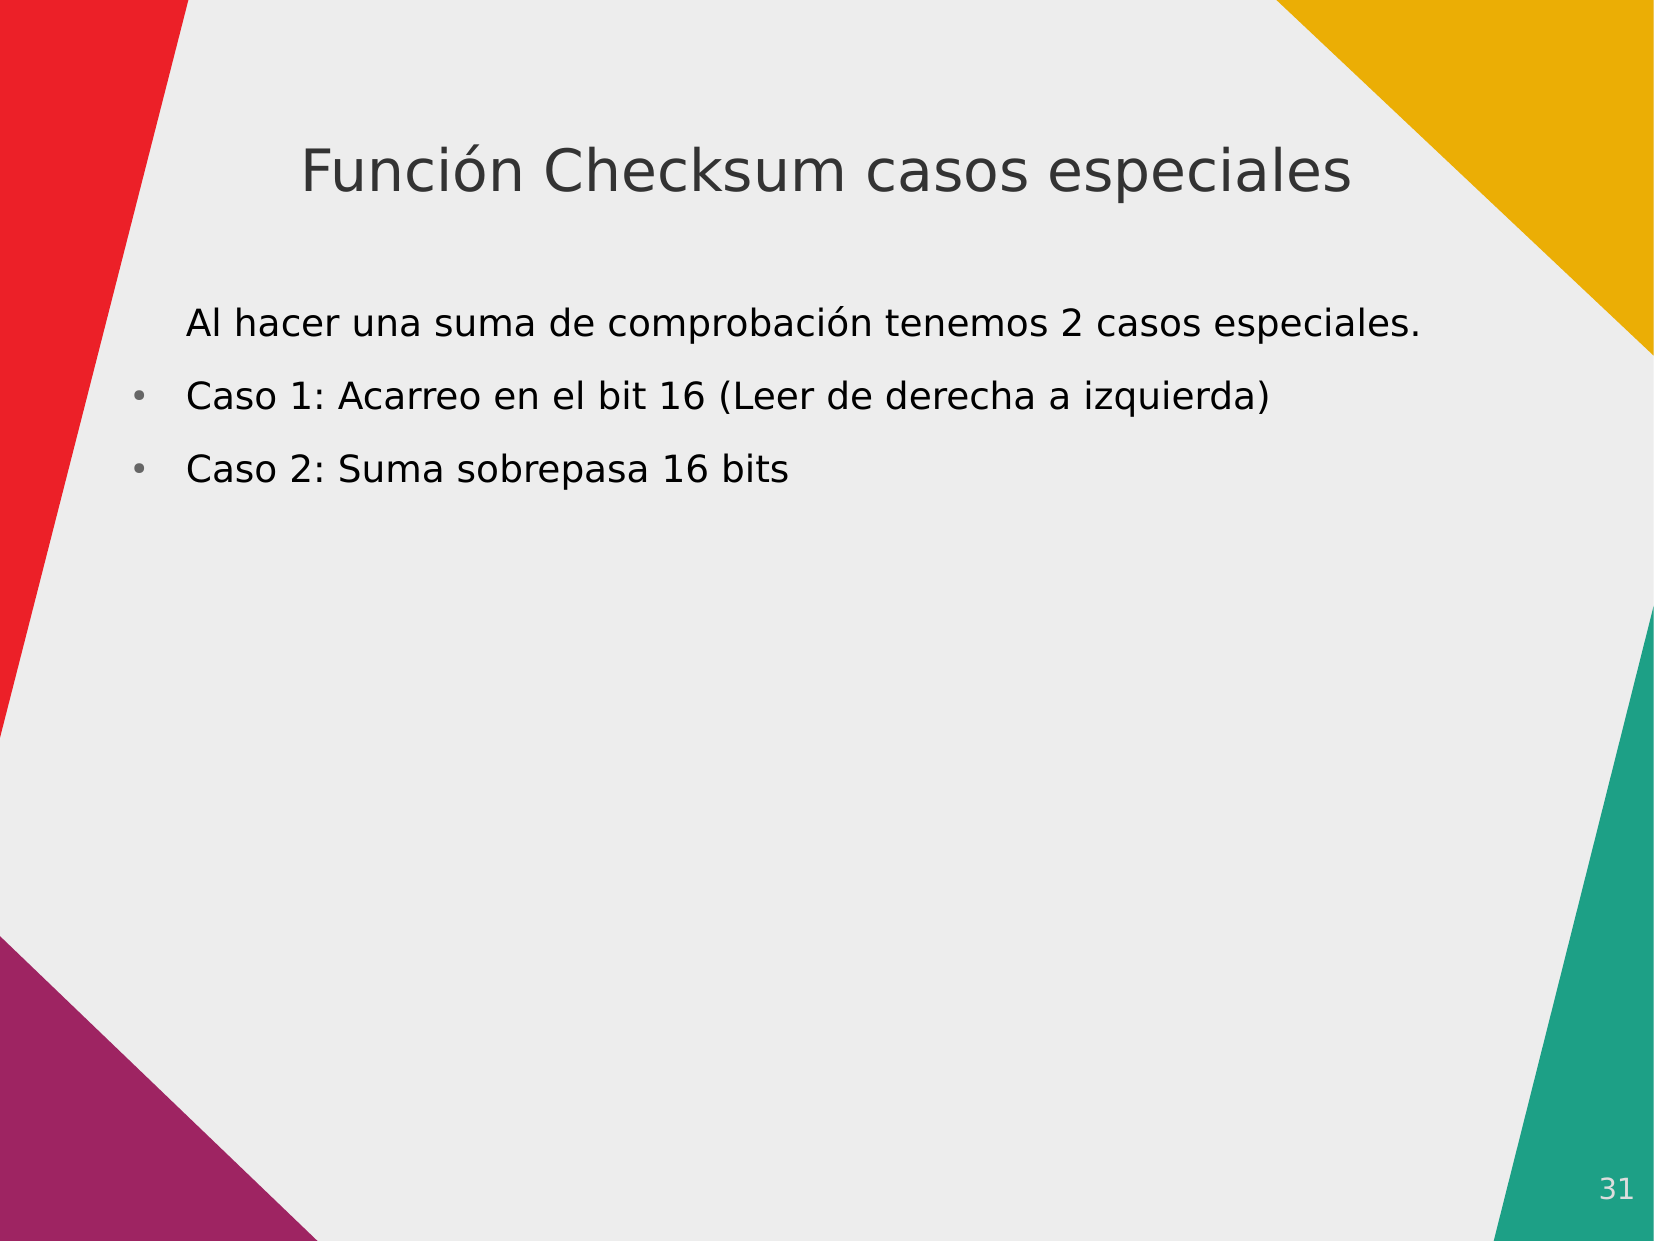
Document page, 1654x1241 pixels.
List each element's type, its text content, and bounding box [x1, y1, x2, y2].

list Al hacer una suma de comprobación tenemos 2 casos especiales. Caso 1: Acarreo en el bit 16 (Leer de derecha a izquierda) Caso 2: Suma sobrepasa 16 bits [114, 302, 1539, 1033]
title Función Checksum casos especiales [114, 73, 1539, 271]
